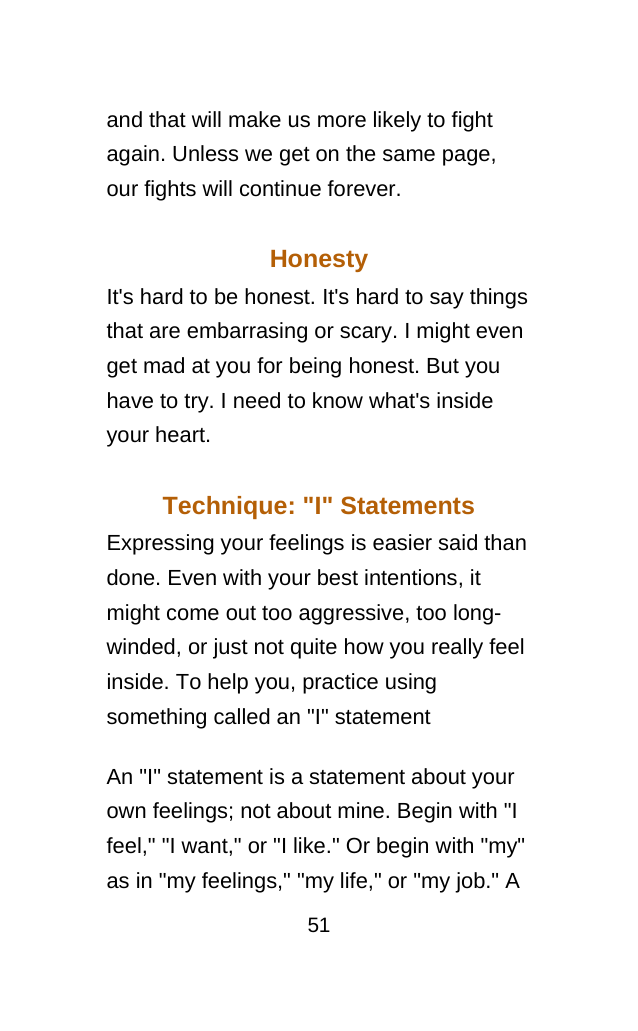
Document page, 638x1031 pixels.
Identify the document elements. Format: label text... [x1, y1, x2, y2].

text An "I" statement is a statement about your own feelings; not about mine. Begin with "I feel," "I want," or "I like." Or begin with "my" as in "my feelings," "my life," or "my job." A [106, 763, 531, 893]
subtitle Technique: "I" Statements [106, 491, 531, 519]
text and that will make us more likely to fight again. Unless we get on the same page, our fights will continue forever. [106, 106, 531, 201]
text Expressing your feelings is easier said than done. Even with your best intentions, it might come out too aggressive, too long-winded, or just not quite how you really feel inside. To help you, practice using something called an "I" statement [106, 530, 531, 729]
text It's hard to be honest. It's hard to say things that are embarrasing or scary. I might even get mad at you for being honest. But you have to try. I need to know what's inside your heart. [106, 284, 531, 448]
subtitle Honesty [106, 244, 531, 273]
